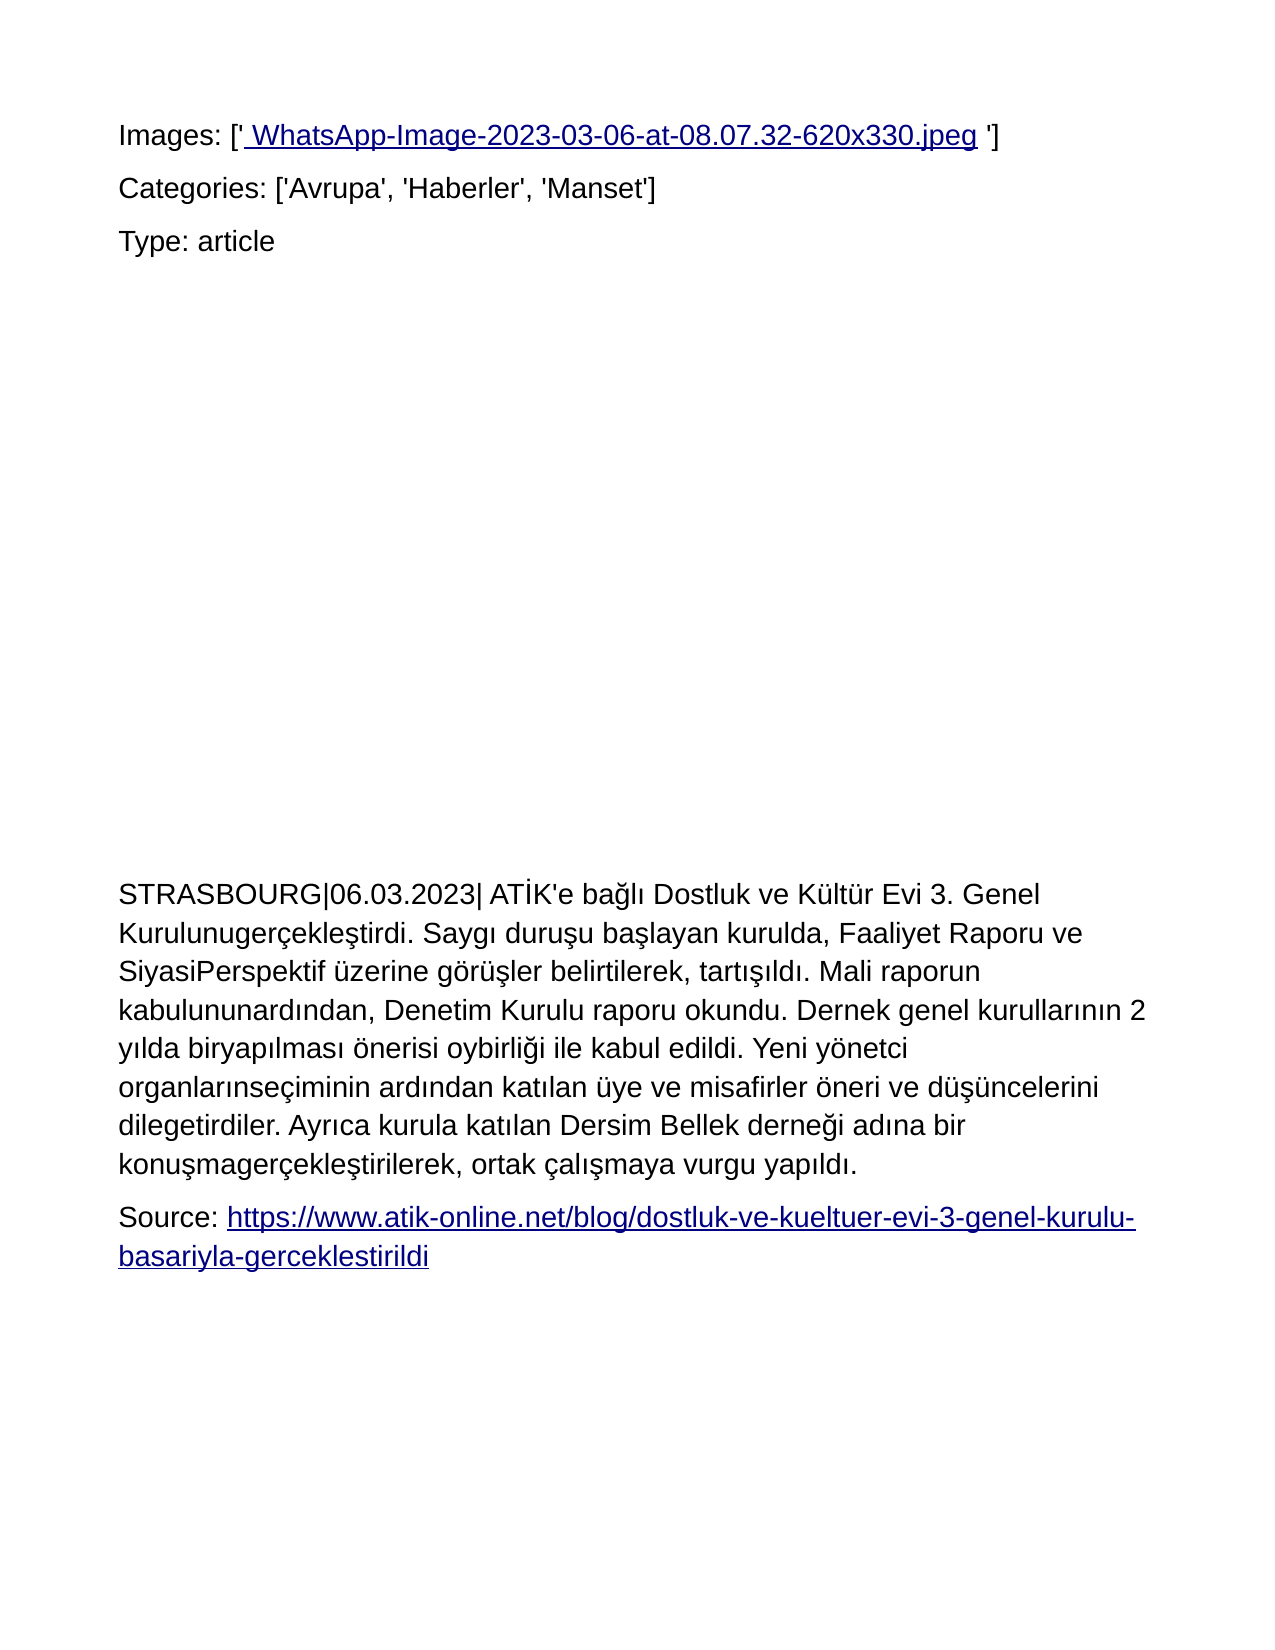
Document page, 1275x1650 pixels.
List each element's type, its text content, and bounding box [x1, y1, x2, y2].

text Type: article [118, 224, 1157, 258]
text Images: [' WhatsApp-Image-2023-03-06-at-08.07.32-620x330.jpeg '] [118, 118, 1157, 152]
text STRASBOURG|06.03.2023| ATİK'e bağlı Dostluk ve Kültür Evi 3. Genel Kurulunugerçekleştirdi. Saygı duruşu başlayan kurulda, Faaliyet Raporu ve SiyasiPerspektif üzerine görüşler belirtilerek, tartışıldı. Mali raporun kabulununardından, Denetim Kurulu raporu okundu. Dernek genel kurullarının 2 yılda biryapılması önerisi oybirliği ile kabul edildi. Yeni yönetci organlarınseçiminin ardından katılan üye ve misafirler öneri ve düşüncelerini dilegetirdiler. Ayrıca kurula katılan Dersim Bellek derneği adına bir konuşmagerçekleştirilerek, ortak çalışmaya vurgu yapıldı. [118, 877, 1157, 1181]
text Source: https://www.atik-online.net/blog/dostluk-ve-kueltuer-evi-3-genel-kurulu-basariyla-gerceklestirildi [118, 1200, 1157, 1272]
text Categories: ['Avrupa', 'Haberler', 'Manset'] [118, 171, 1157, 205]
